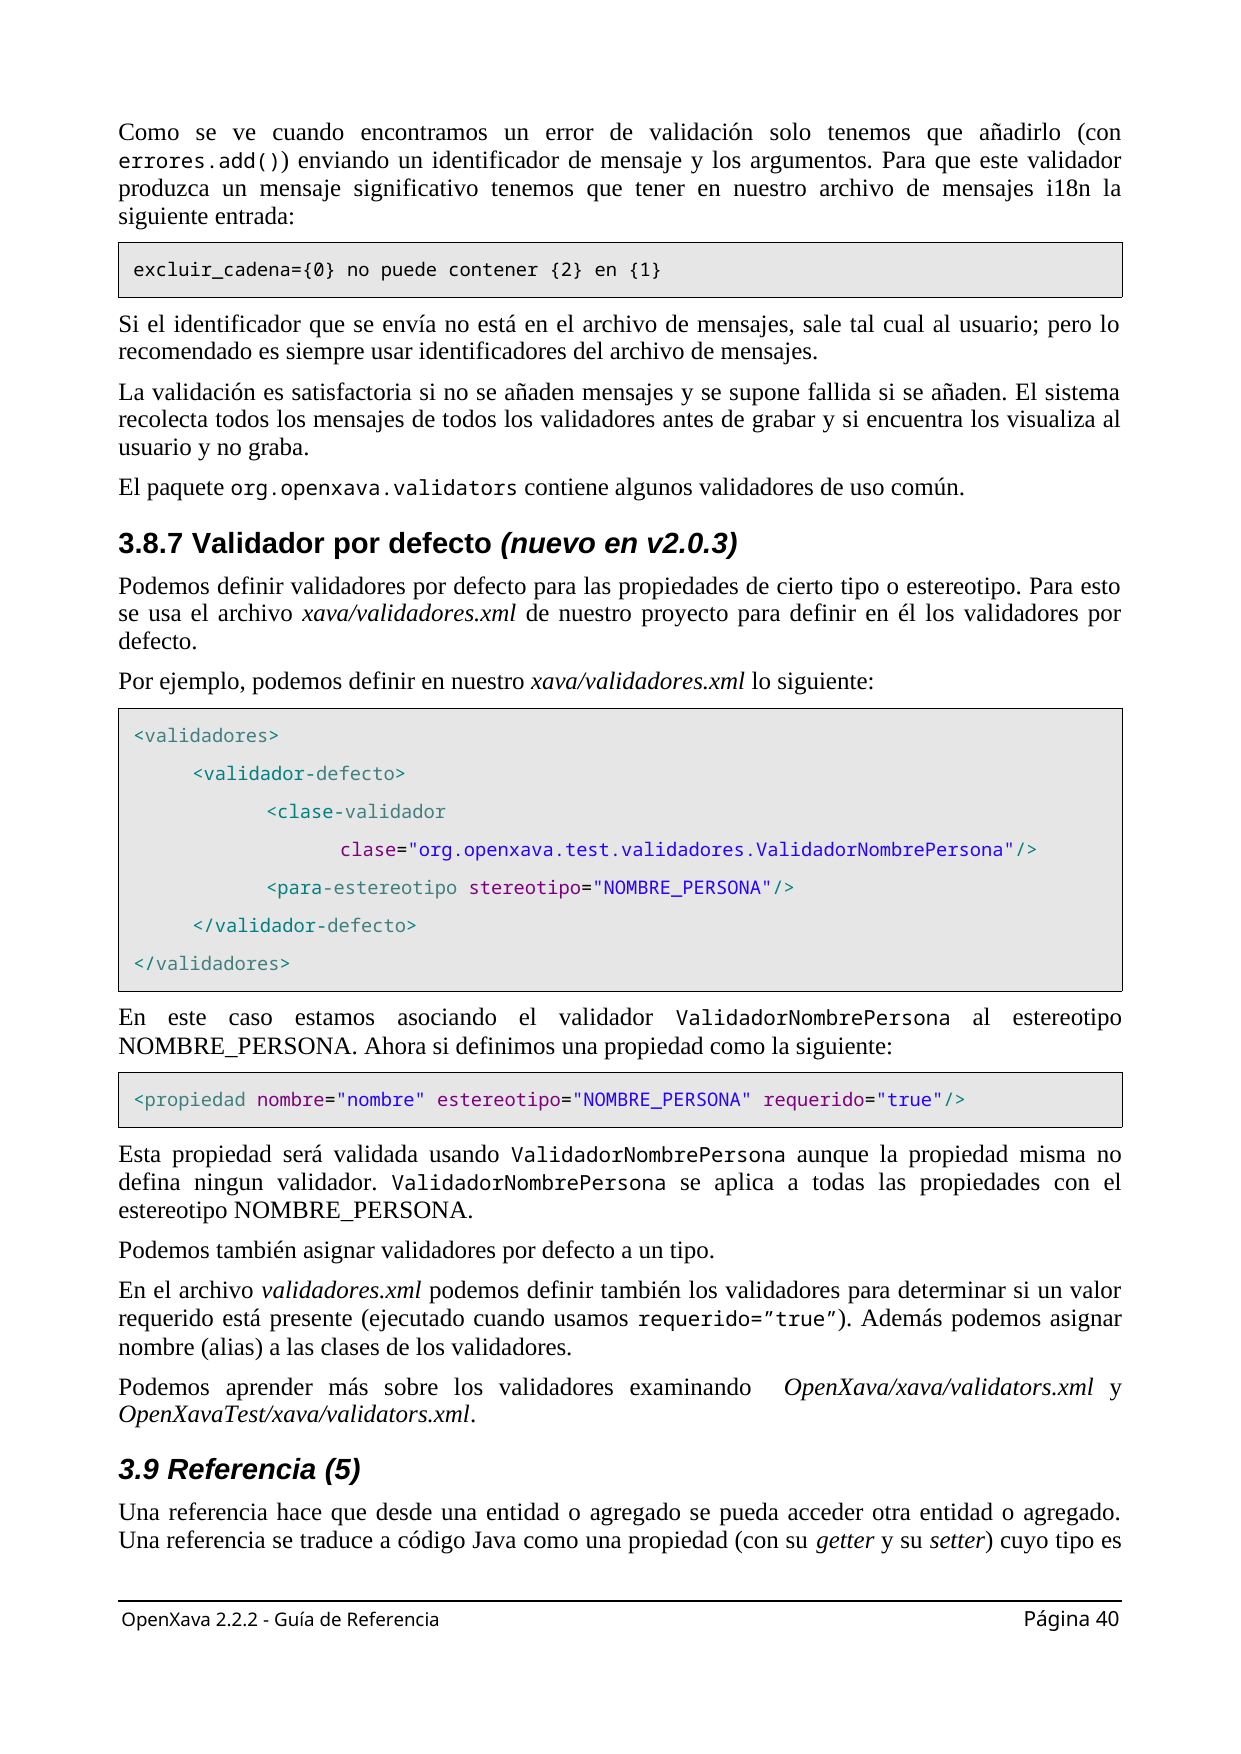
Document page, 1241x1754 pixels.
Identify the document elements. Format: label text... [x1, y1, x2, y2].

text Por ejemplo, podemos definir en nuestro xava/validadores.xml lo siguiente: [118, 667, 1122, 695]
text En el archivo validadores.xml podemos definir también los validadores para determinar si un valor requerido está presente (ejecutado cuando usamos requerido=”true”). Además podemos asignar nombre (alias) a las clases de los validadores. [118, 1277, 1122, 1360]
text <validadores> [119, 709, 1122, 746]
text Esta propiedad será validada usando ValidadorNombrePersona aunque la propiedad misma no defina ningun validador. ValidadorNombrePersona se aplica a todas las propiedades con el estereotipo NOMBRE_PERSONA. [118, 1140, 1122, 1224]
text <clase-validador [119, 784, 1122, 822]
subtitle Referencia (5) [118, 1453, 1122, 1486]
text <validador-defecto> [119, 746, 1122, 784]
text Podemos también asignar validadores por defecto a un tipo. [118, 1236, 1122, 1264]
text Podemos aprender más sobre los validadores examinando OpenXava/xava/validators.xml y OpenXavaTest/xava/validators.xml. [118, 1373, 1122, 1428]
text clase="org.openxava.test.validadores.ValidadorNombrePersona"/> [119, 822, 1122, 860]
text Podemos definir validadores por defecto para las propiedades de cierto tipo o estereotipo. Para esto se usa el archivo xava/validadores.xml de nuestro proyecto para definir en él los validadores por defecto. [118, 572, 1122, 655]
text </validador-defecto> [119, 898, 1122, 936]
text Como se ve cuando encontramos un error de validación solo tenemos que añadirlo (con errores.add()) enviando un identificador de mensaje y los argumentos. Para que este validador produzca un mensaje significativo tenemos que tener en nuestro archivo de mensajes i18n la siguiente entrada: [118, 118, 1122, 229]
text La validación es satisfactoria si no se añaden mensajes y se supone fallida si se añaden. El sistema recolecta todos los mensajes de todos los validadores antes de grabar y si encuentra los visualiza al usuario y no graba. [118, 378, 1122, 461]
text <para-estereotipo stereotipo="NOMBRE_PERSONA"/> [119, 860, 1122, 898]
text En este caso estamos asociando el validador ValidadorNombrePersona al estereotipo NOMBRE_PERSONA. Ahora si definimos una propiedad como la siguiente: [118, 1003, 1122, 1059]
text <propiedad nombre="nombre" estereotipo="NOMBRE_PERSONA" requerido="true"/> [119, 1073, 1122, 1127]
text El paquete org.openxava.validators contiene algunos validadores de uso común. [118, 473, 1122, 502]
text </validadores> [119, 936, 1122, 991]
text Si el identificador que se envía no está en el archivo de mensajes, sale tal cual al usuario; pero lo recomendado es siempre usar identificadores del archivo de mensajes. [118, 310, 1122, 365]
text Una referencia hace que desde una entidad o agregado se pueda acceder otra entidad o agregado. Una referencia se traduce a código Java como una propiedad (con su getter y su setter) cuyo tipo es [118, 1498, 1122, 1554]
text excluir_cadena={0} no puede contener {2} en {1} [119, 243, 1122, 297]
subtitle Validador por defecto (nuevo en v2.0.3) [118, 527, 1122, 559]
